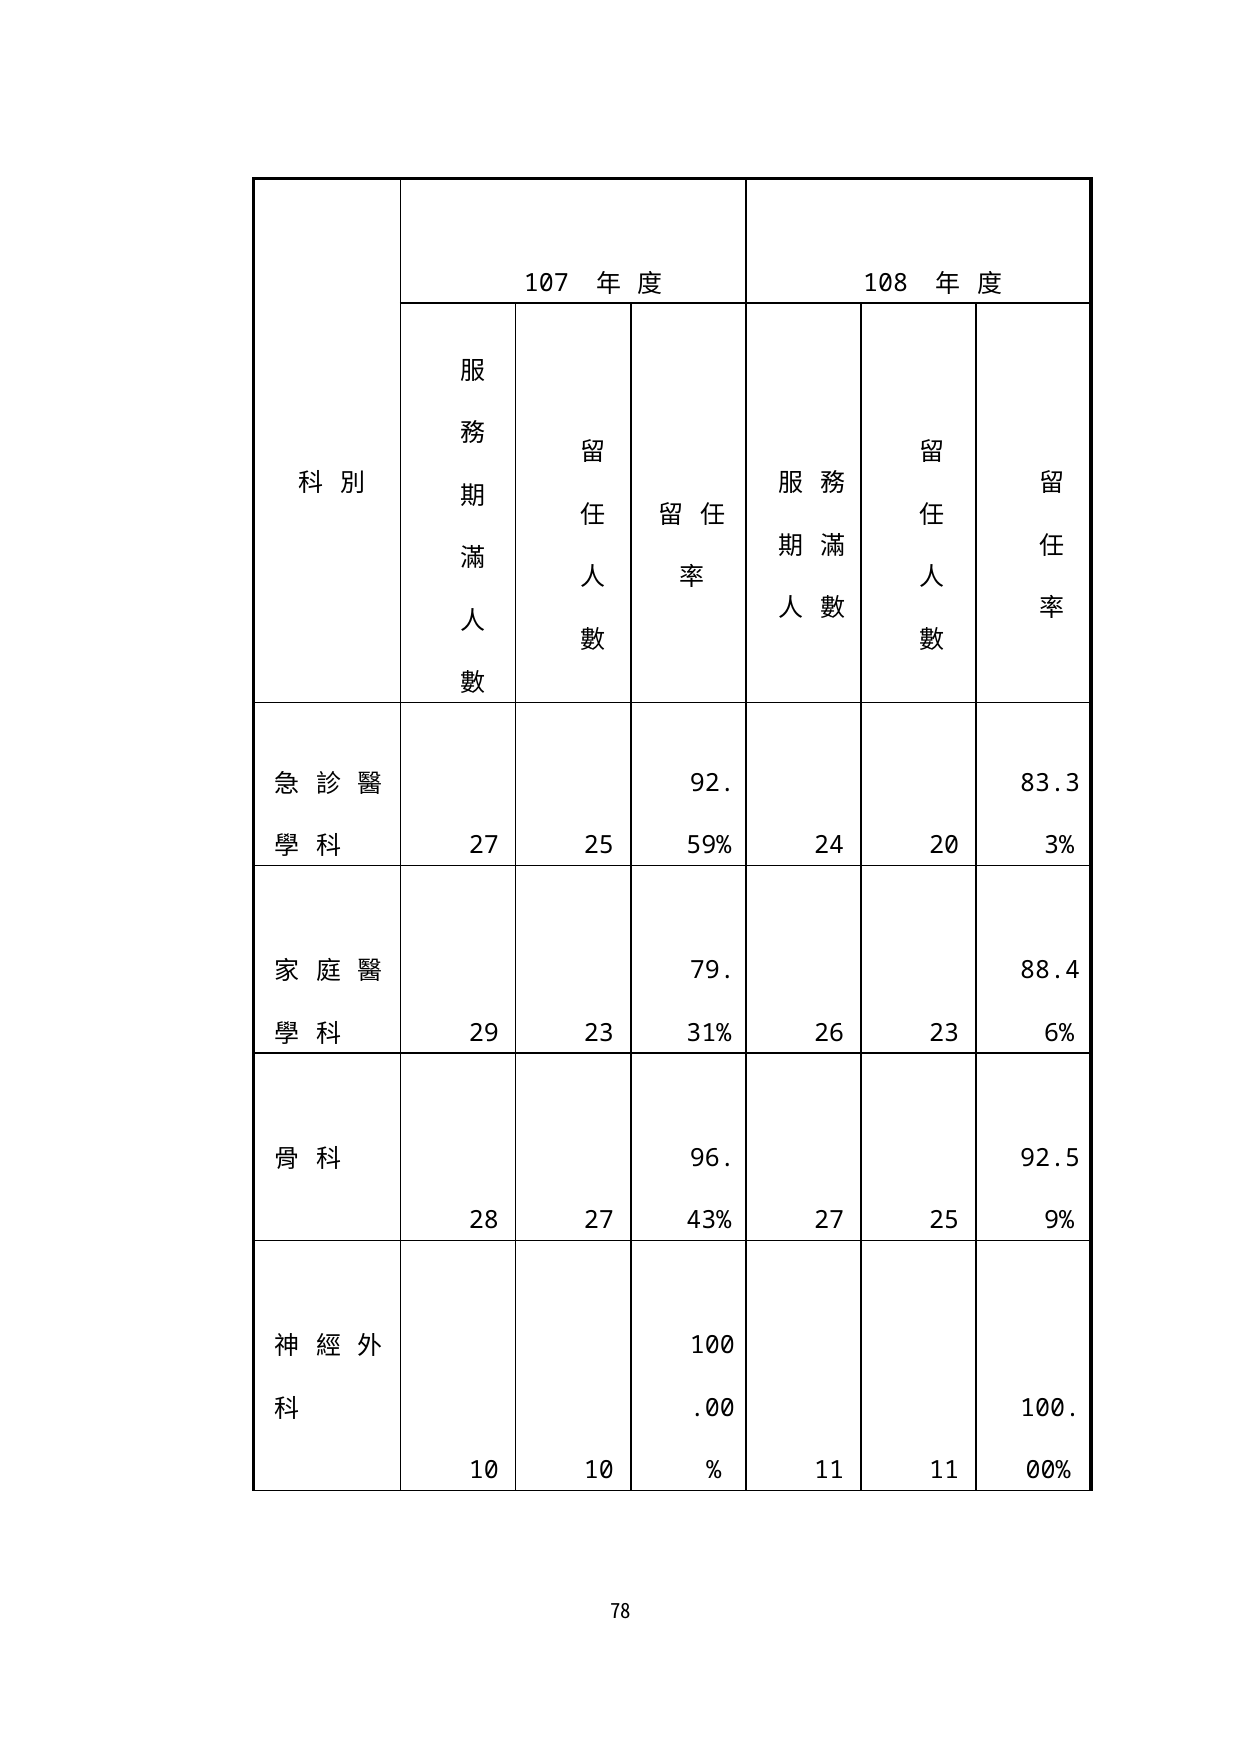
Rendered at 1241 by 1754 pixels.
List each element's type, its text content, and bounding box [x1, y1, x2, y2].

table_cell 29 [401, 866, 515, 1052]
table_cell 留任率 [632, 304, 745, 702]
table_cell 79.31% [632, 866, 745, 1052]
table_cell 25 [516, 703, 630, 865]
table_cell 100.00% [632, 1241, 745, 1490]
table_cell 10 [516, 1241, 630, 1490]
table_cell 家庭醫學科 [255, 866, 400, 1052]
table_cell 27 [747, 1054, 860, 1240]
table_cell 11 [747, 1241, 860, 1490]
table_cell 92.59% [977, 1054, 1089, 1240]
table_header 108年度 [747, 180, 1089, 302]
table_cell 25 [862, 1054, 975, 1240]
table_cell 服務期滿人數 [747, 304, 860, 702]
table_cell 留任率 [977, 304, 1089, 702]
table_cell 留任人數 [516, 304, 630, 702]
table_cell 28 [401, 1054, 515, 1240]
table_cell 27 [401, 703, 515, 865]
table_cell 100.00% [977, 1241, 1089, 1490]
table_cell 96.43% [632, 1054, 745, 1240]
table_cell 20 [862, 703, 975, 865]
table_cell 26 [747, 866, 860, 1052]
table_header 科別 [255, 180, 400, 702]
table_cell 11 [862, 1241, 975, 1490]
table_header 107年度 [401, 180, 745, 302]
table_cell 服務期滿人數 [401, 304, 515, 702]
table_cell 88.46% [977, 866, 1089, 1052]
table_cell 急診醫學科 [255, 703, 400, 865]
table_cell 23 [862, 866, 975, 1052]
table_cell 83.33% [977, 703, 1089, 865]
table_cell 骨科 [255, 1054, 400, 1240]
table_cell 92.59% [632, 703, 745, 865]
table_cell 23 [516, 866, 630, 1052]
table_cell 27 [516, 1054, 630, 1240]
table_cell 10 [401, 1241, 515, 1490]
table_cell 留任人數 [862, 304, 975, 702]
table_cell 24 [747, 703, 860, 865]
table_cell 神經外科 [255, 1241, 400, 1490]
